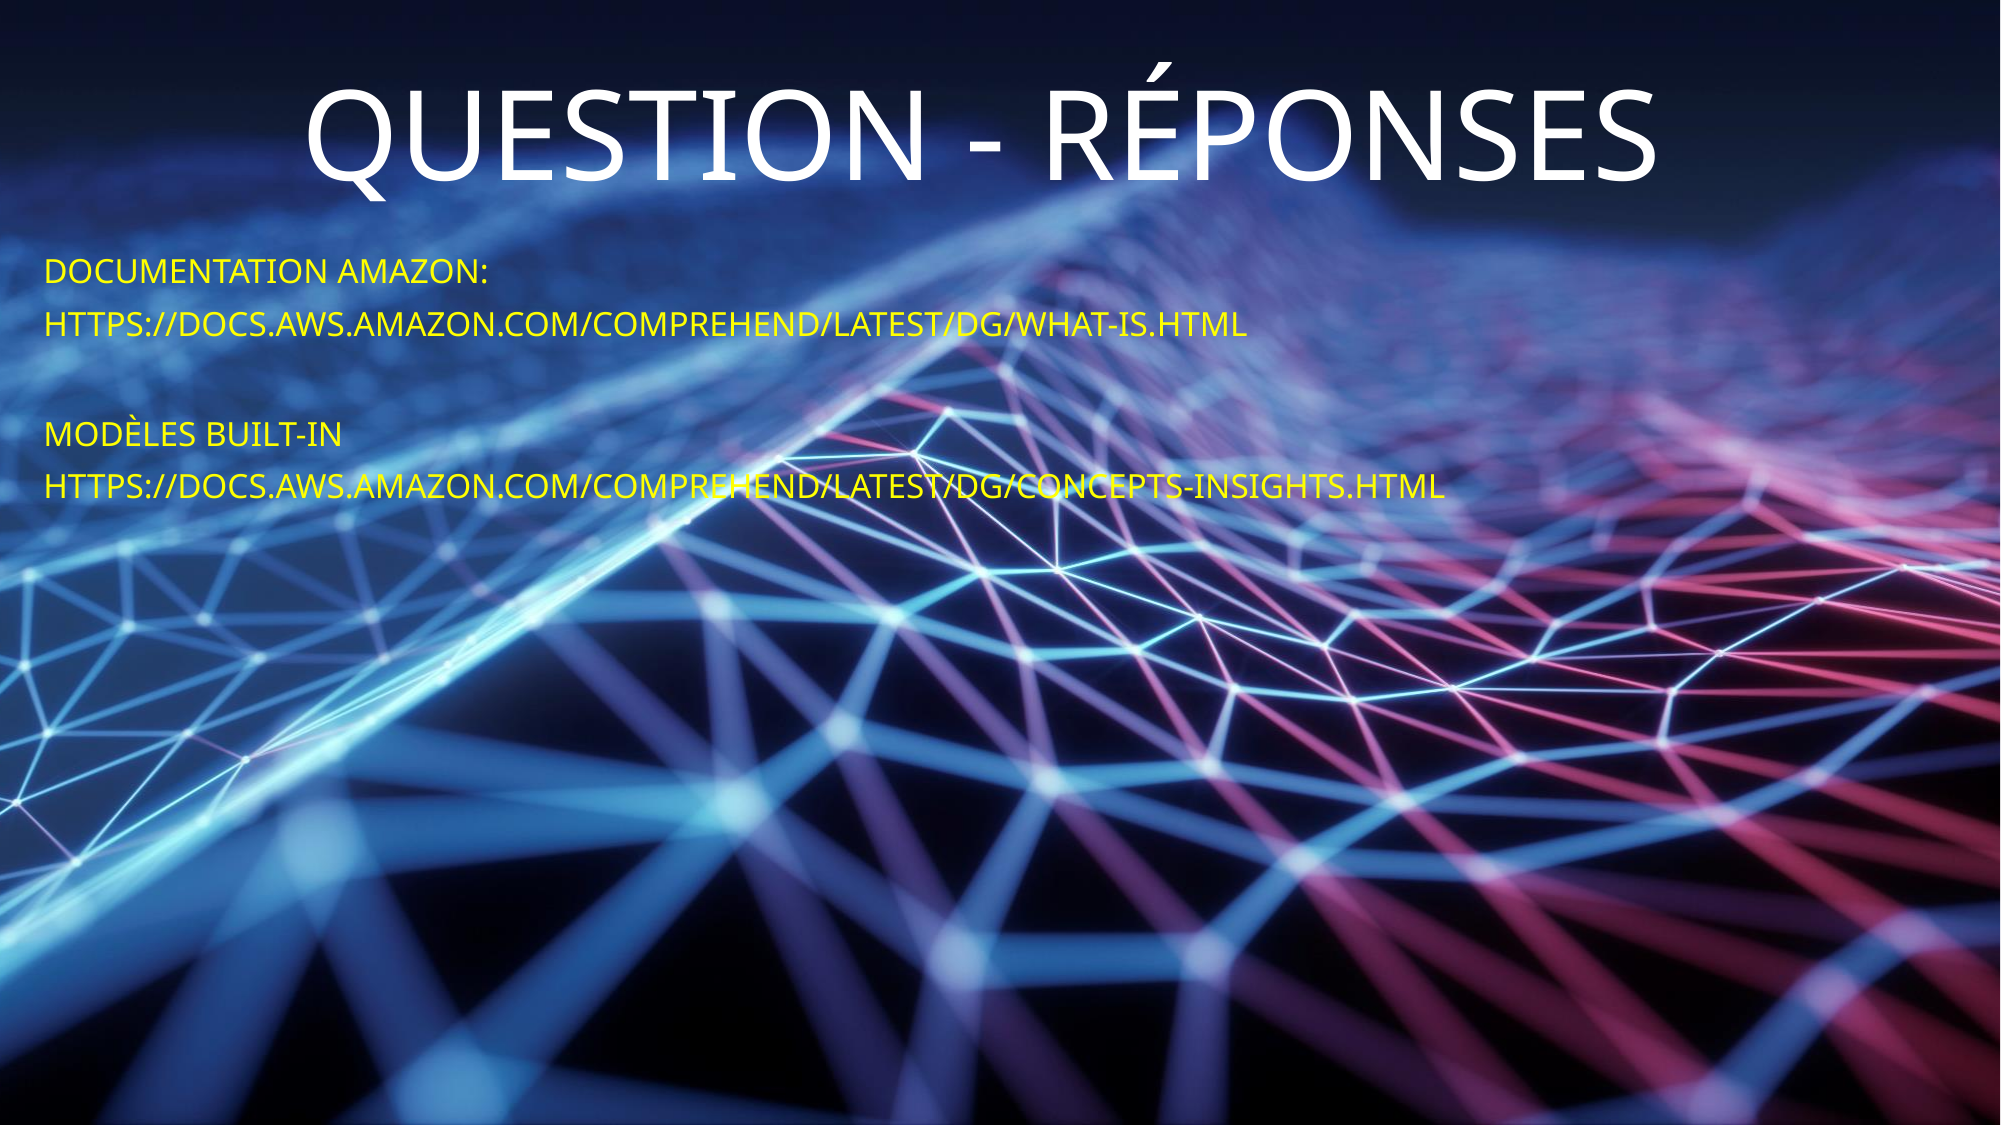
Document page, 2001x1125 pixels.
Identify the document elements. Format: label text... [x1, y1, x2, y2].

picture [0, 0, 2000, 1125]
title Question - Réponses [286, 48, 1714, 195]
subtitle Documentation amazon: https://docs.aws.amazon.com/comprehend/latest/dg/what-is.html Modèles built-in https://docs.aws.amazon.com/comprehend/latest/dg/concepts-insights.html [28, 242, 1832, 1106]
